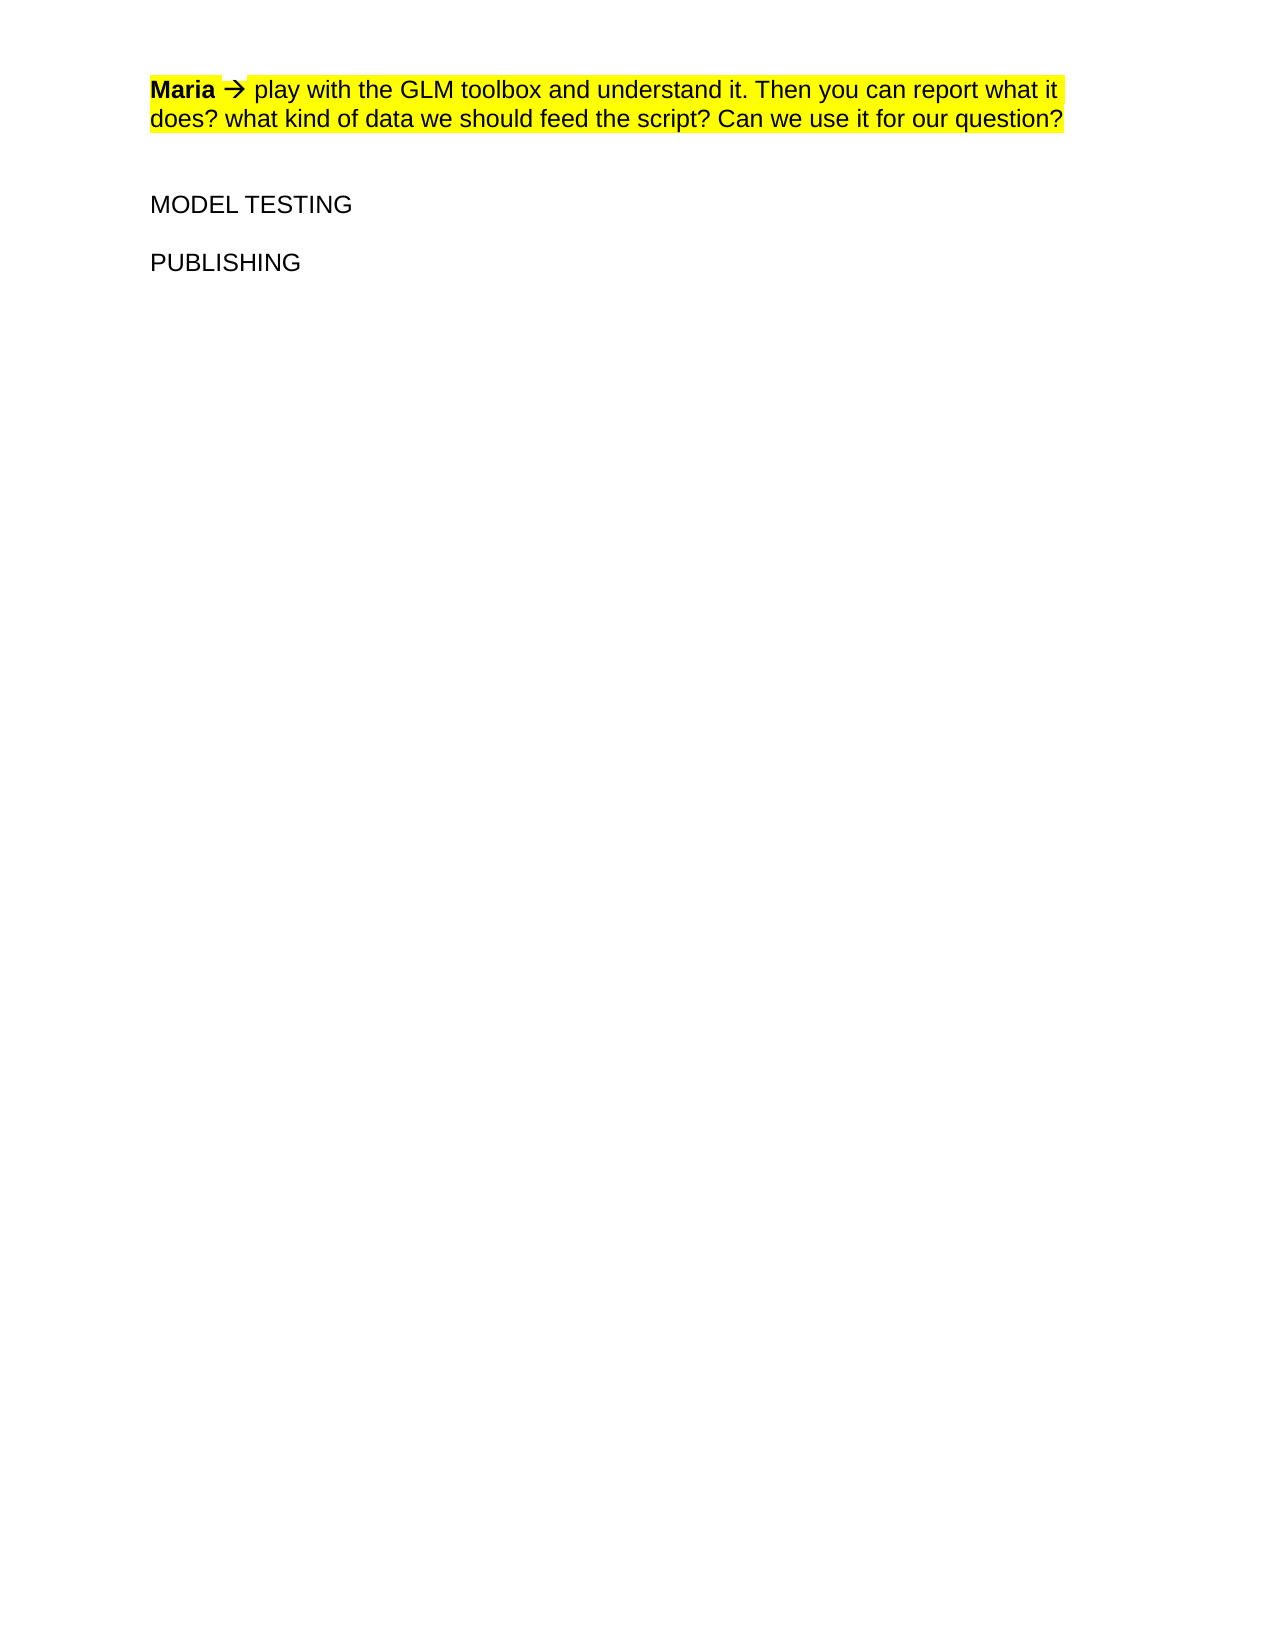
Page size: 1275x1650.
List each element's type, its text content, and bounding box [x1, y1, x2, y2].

text PUBLISHING [150, 248, 1125, 276]
text MODEL TESTING [150, 190, 1125, 219]
text Maria  play with the GLM toolbox and understand it. Then you can report what it does? what kind of data we should feed the script? Can we use it for our question? [150, 75, 1125, 133]
